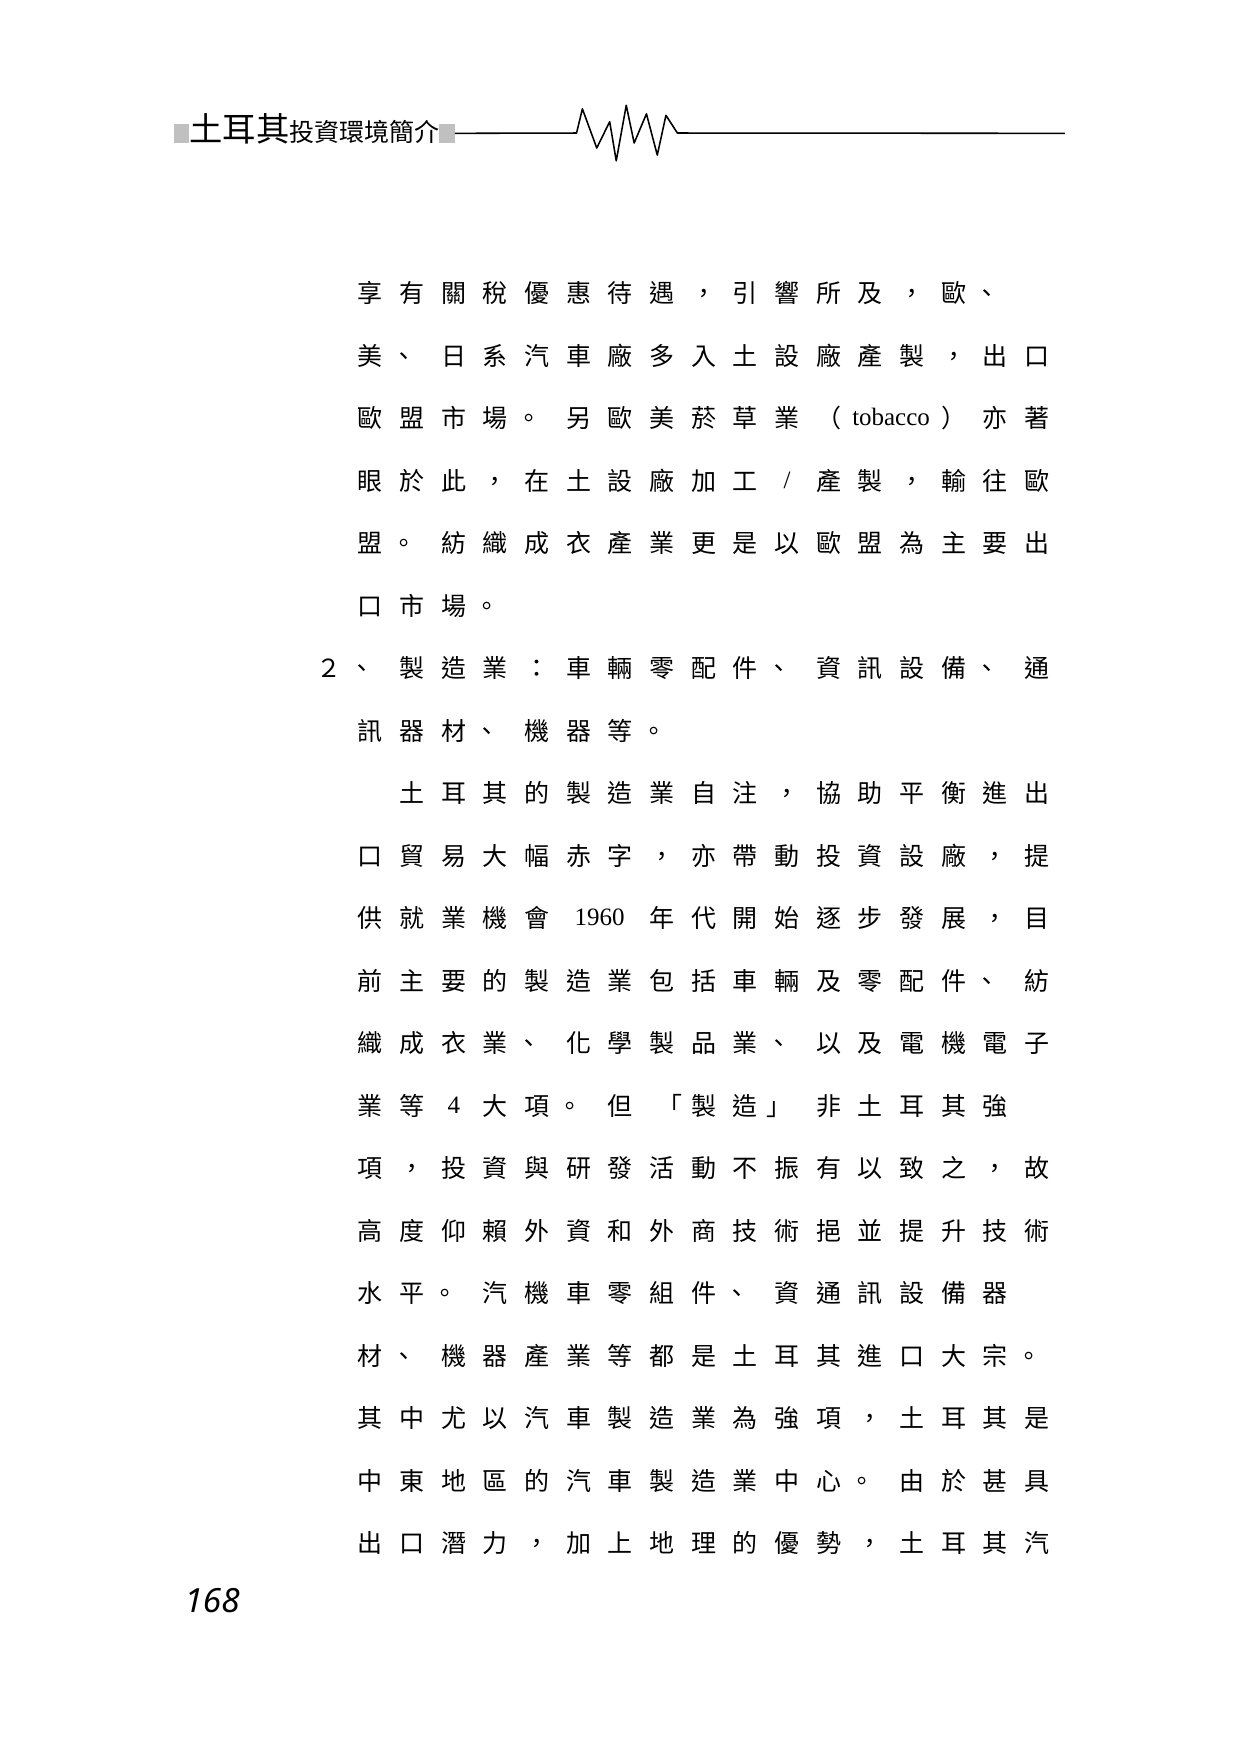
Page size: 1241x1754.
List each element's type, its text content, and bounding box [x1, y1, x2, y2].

text 土耳其的製造業自注，協助平衡進出口貿易大幅赤字，亦帶動投資設廠，提供就業機會1960年代開始逐步發展，目前主要的製造業包括車輛及零配件、紡織成衣業、化學製品業、以及電機電子業等4大項。但「製造」非土耳其強項，投資與研發活動不振有以致之，故高度仰賴外資和外商技術挹並提升技術水平。汽機車零組件、資通訊設備器材、機器產業等都是土耳其進口大宗。其中尤以汽車製造業為強項，土耳其是中東地區的汽車製造業中心。由於甚具出口潛力，加上地理的優勢，土耳其汽 [330, 750, 1058, 1563]
text ２、製造業：車輛零配件、資訊設備、通訊器材、機器等。 [283, 625, 1058, 750]
text 享有關稅優惠待遇，引響所及，歐、美、日系汽車廠多入土設廠產製，出口歐盟市場。另歐美菸草業（tobacco）亦著眼於此，在土設廠加工/產製，輸往歐盟。紡織成衣產業更是以歐盟為主要出口市場。 [330, 250, 1058, 625]
